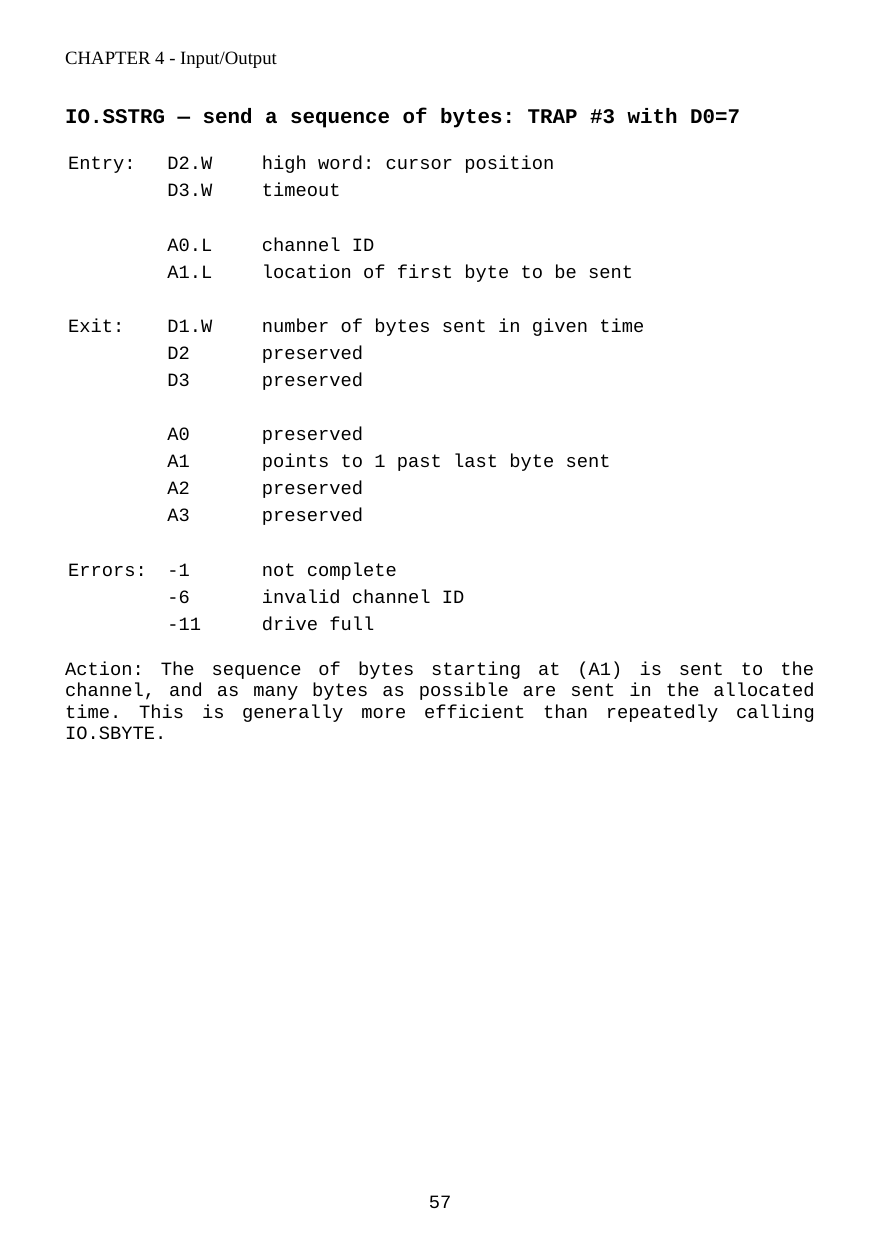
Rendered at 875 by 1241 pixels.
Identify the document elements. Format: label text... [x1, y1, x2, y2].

table_cell drive full [259, 612, 815, 639]
table_cell preserved [259, 476, 815, 503]
table_cell [164, 205, 259, 232]
table_cell [164, 287, 259, 314]
table_cell [164, 530, 259, 557]
table_cell invalid channel ID [259, 585, 815, 612]
table_cell [65, 612, 164, 639]
table_cell A1 [164, 449, 259, 476]
table_cell [259, 395, 815, 422]
table_cell [65, 585, 164, 612]
table_cell [65, 422, 164, 449]
table_cell [259, 530, 815, 557]
table_cell [65, 287, 164, 314]
table_cell [65, 341, 164, 368]
table_cell timeout [259, 178, 815, 205]
table_cell preserved [259, 422, 815, 449]
table_cell preserved [259, 503, 815, 530]
table_header Entry: [65, 151, 164, 178]
table_header high word: cursor position [259, 151, 815, 178]
table_cell -6 [164, 585, 259, 612]
table_cell D3 [164, 368, 259, 395]
table_cell -1 [164, 558, 259, 584]
table_cell preserved [259, 341, 815, 368]
subtitle IO.SSTRG — send a sequence of bytes: TRAP #3 with D0=7 [65, 106, 815, 130]
table_cell [65, 449, 164, 476]
table_cell number of bytes sent in given time [259, 314, 815, 341]
table_cell preserved [259, 368, 815, 395]
table_cell [164, 395, 259, 422]
table_cell A0 [164, 422, 259, 449]
table_cell D1.W [164, 314, 259, 341]
table_cell [65, 368, 164, 395]
table_cell channel ID [259, 233, 815, 259]
table_cell A3 [164, 503, 259, 530]
table_cell [259, 205, 815, 232]
text Action: The sequence of bytes starting at (A1) is sent to the channel, and as many bytes as possible are sent in the allocated time. This is generally more efficient than repeatedly calling IO.SBYTE. [65, 660, 815, 745]
table_cell [65, 205, 164, 232]
table_cell points to 1 past last byte sent [259, 449, 815, 476]
table_cell A2 [164, 476, 259, 503]
table_cell location of first byte to be sent [259, 260, 815, 287]
table_cell Exit: [65, 314, 164, 341]
table_cell [65, 260, 164, 287]
table_cell [65, 503, 164, 530]
table_cell [65, 233, 164, 259]
table_cell [65, 178, 164, 205]
table_cell -11 [164, 612, 259, 639]
table_cell not complete [259, 558, 815, 584]
table_cell [259, 287, 815, 314]
table_cell [65, 395, 164, 422]
table_cell A1.L [164, 260, 259, 287]
table_cell D2 [164, 341, 259, 368]
table_cell Errors: [65, 558, 164, 584]
table_cell D3.W [164, 178, 259, 205]
table_cell [65, 530, 164, 557]
table_cell [65, 476, 164, 503]
table_header D2.W [164, 151, 259, 178]
table_cell A0.L [164, 233, 259, 259]
